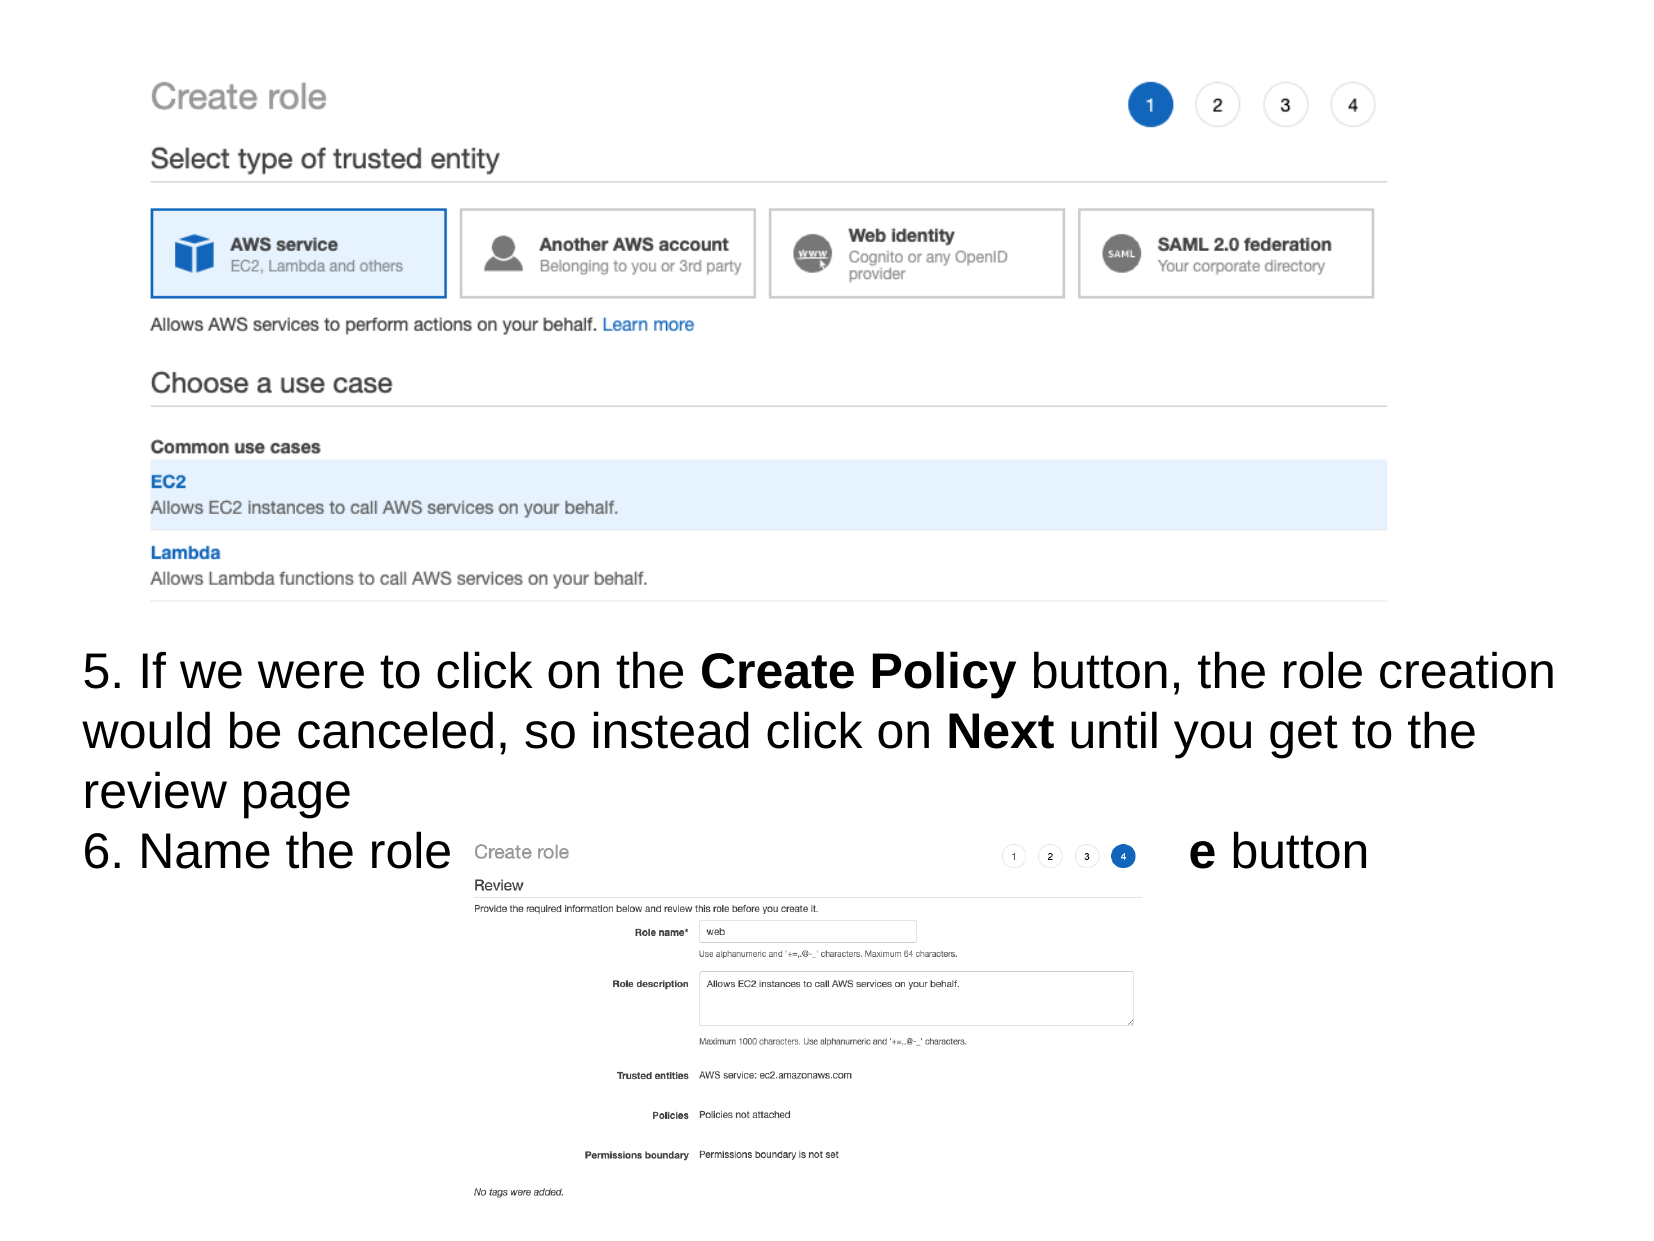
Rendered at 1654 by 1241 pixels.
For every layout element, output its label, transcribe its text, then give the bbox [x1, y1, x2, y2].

picture [450, 829, 1186, 1225]
text_box 5. If we were to click on the Create Policy button, the role creation would be canceled, so instead click on Next until you get to the review page 6. Name the role web and click on the Create Role button [82, 638, 1571, 789]
picture [107, 55, 1547, 612]
